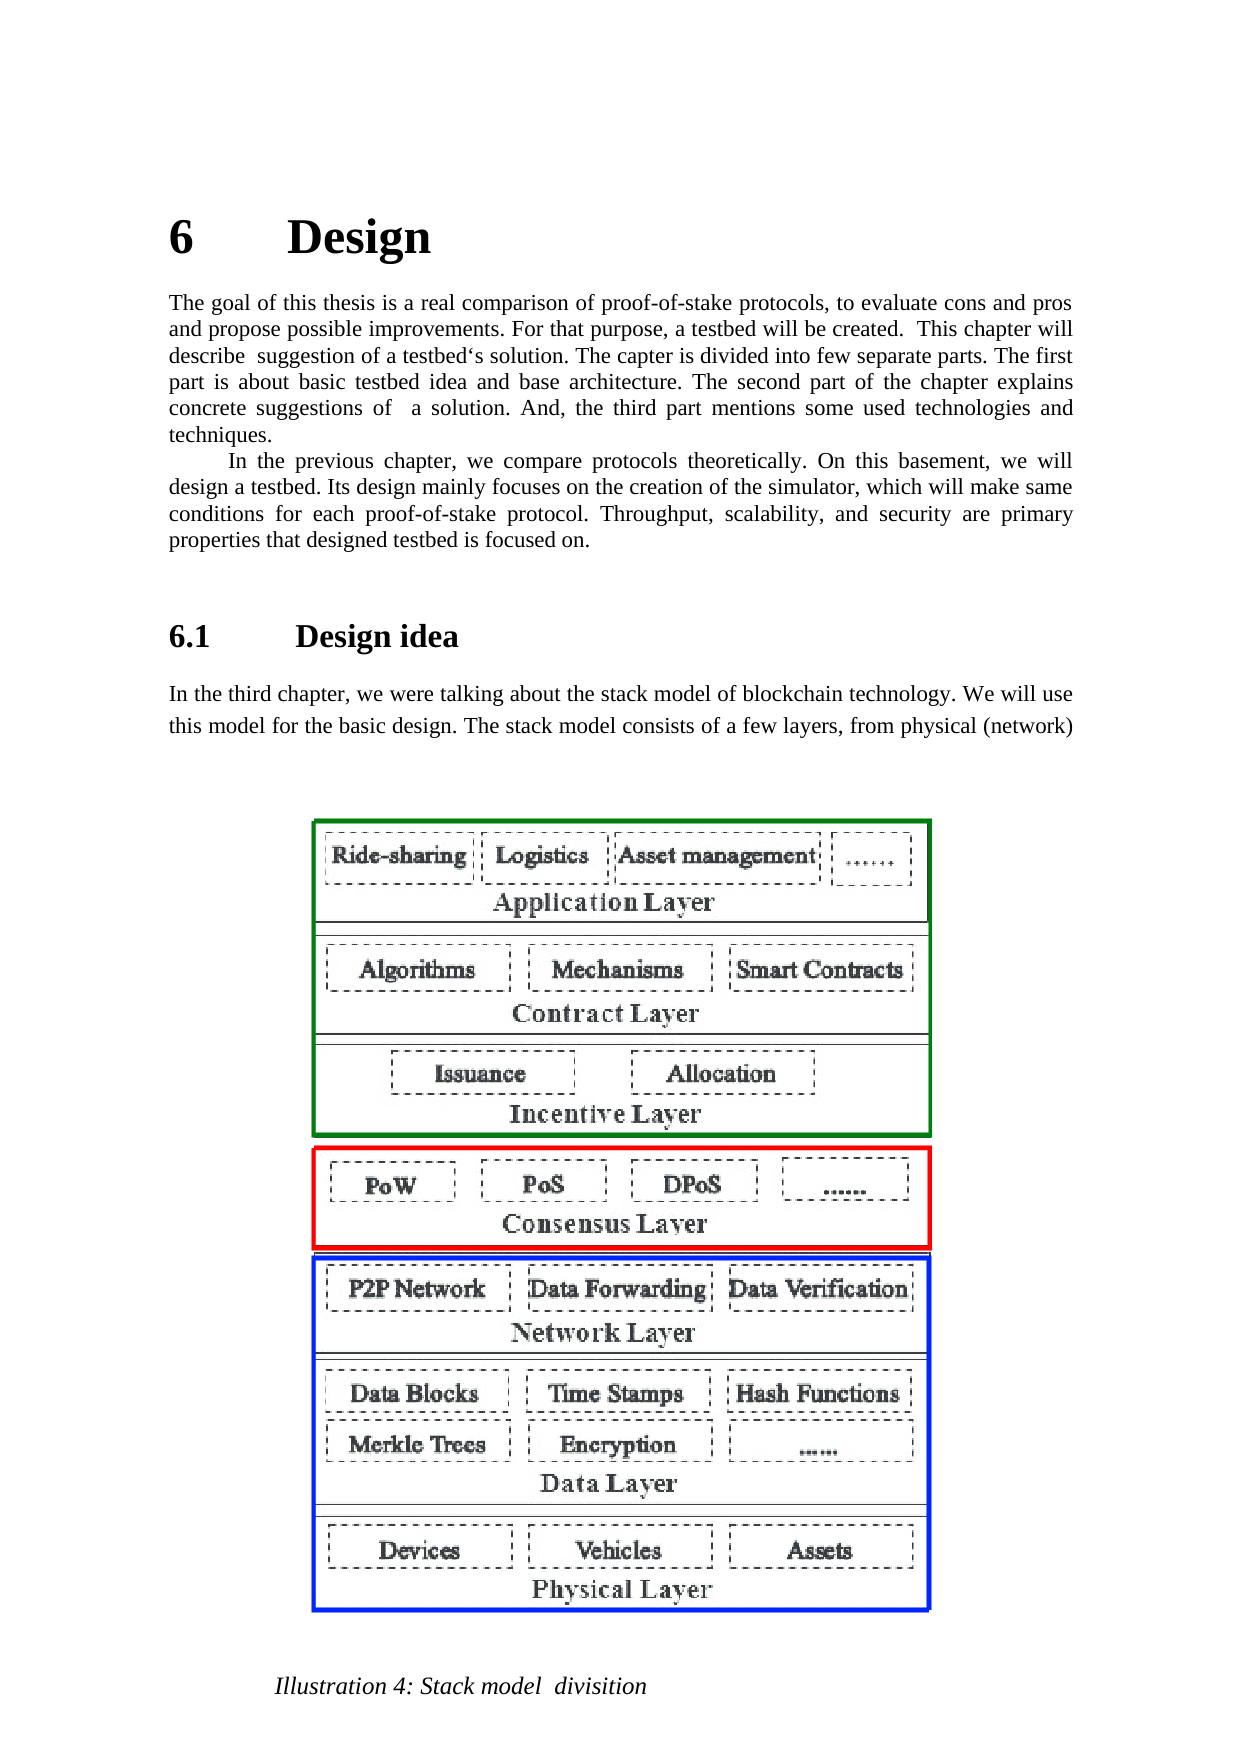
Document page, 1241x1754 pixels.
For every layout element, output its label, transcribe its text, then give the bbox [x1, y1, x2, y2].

picture [306, 813, 933, 1614]
subtitle Design [169, 207, 1075, 264]
text [274, 796, 969, 808]
text Illustration 4: Stack model divisition [274, 1614, 969, 1700]
text The goal of this thesis is a real comparison of proof-of-stake protocols, to evaluate cons and pros and propose possible improvements. For that purpose, a testbed will be created. This chapter will describe suggestion of a testbed‘s solution. The capter is divided into few separate parts. The first part is about basic testbed idea and base architecture. The second part of the chapter explains concrete suggestions of a solution. And, the third part mentions some used technologies and techniques. [169, 289, 1075, 447]
text In the third chapter, we were talking about the stack model of blockchain technology. We will use this model for the basic design. The stack model consists of a few layers, from physical (network) [169, 680, 1075, 738]
subtitle Design idea [169, 616, 1075, 655]
text In the previous chapter, we compare protocols theoretically. On this basement, we will design a testbed. Its design mainly focuses on the creation of the simulator, which will make same conditions for each proof-of-stake protocol. Throughput, scalability, and security are primary properties that designed testbed is focused on. [169, 447, 1075, 552]
